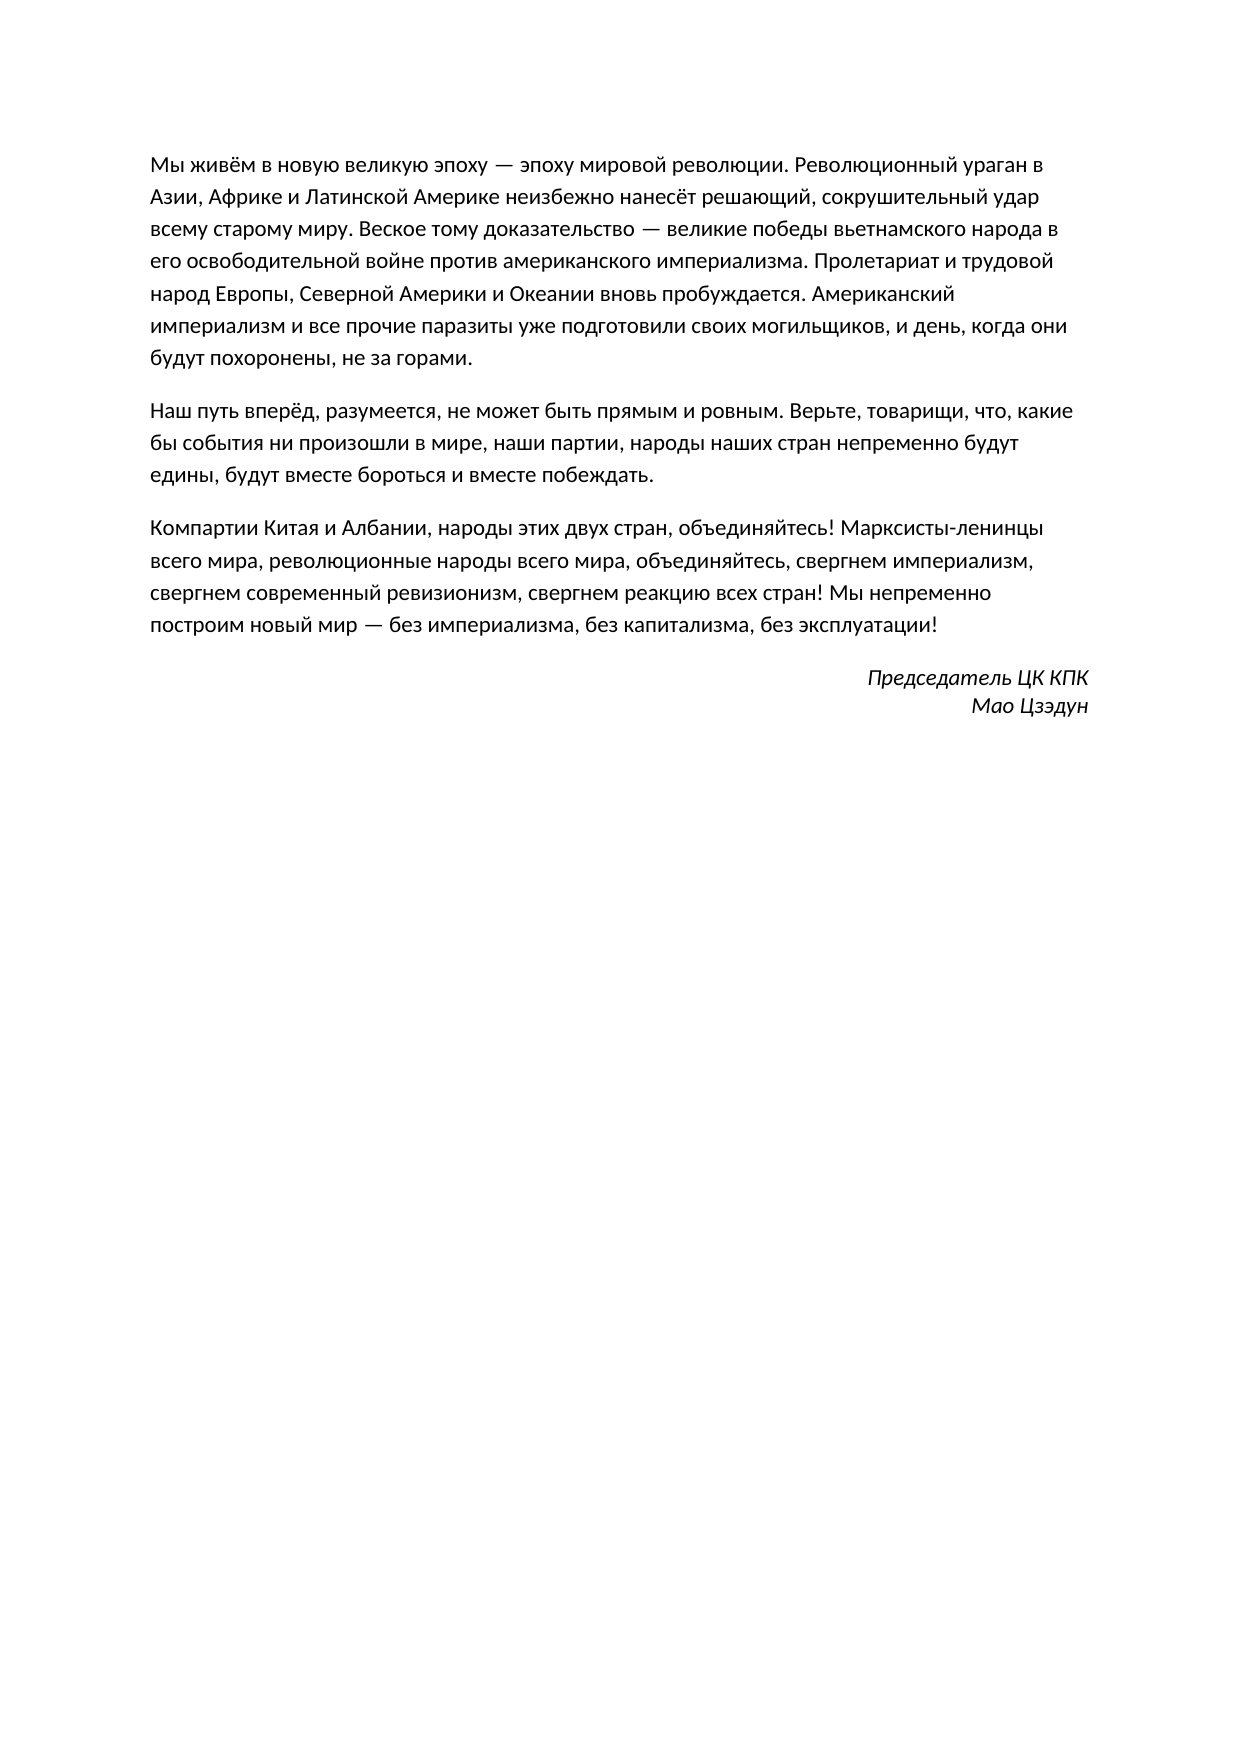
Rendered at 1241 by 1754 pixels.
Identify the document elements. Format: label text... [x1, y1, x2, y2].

text Мы живём в новую великую эпоху — эпоху мировой революции. Революционный ураган в Азии, Африке и Латинской Америке неизбежно нанесёт решающий, сокрушительный удар всему старому миру. Веское тому доказательство — великие победы вьетнамского народа в его освободительной войне против американского империализма. Пролетариат и трудовой народ Европы, Северной Америки и Океании вновь пробуждается. Американский империализм и все прочие паразиты уже подготовили своих могильщиков, и день, когда они будут похоронены, не за горами. [150, 150, 1091, 371]
text Председатель ЦК КПК Мао Цзэдун [593, 663, 1091, 719]
text Наш путь вперёд, разумеется, не может быть прямым и ровным. Верьте, товарищи, что, какие бы события ни произошли в мире, наши партии, народы наших стран непременно будут едины, будут вместе бороться и вместе побеждать. [150, 396, 1091, 488]
text Компартии Китая и Албании, народы этих двух стран, объединяйтесь! Марксисты-ленинцы всего мира, революционные народы всего мира, объединяйтесь, свергнем империализм, свергнем современный ревизионизм, свергнем реакцию всех стран! Мы непременно построим новый мир — без империализма, без капитализма, без эксплуатации! [150, 513, 1091, 638]
